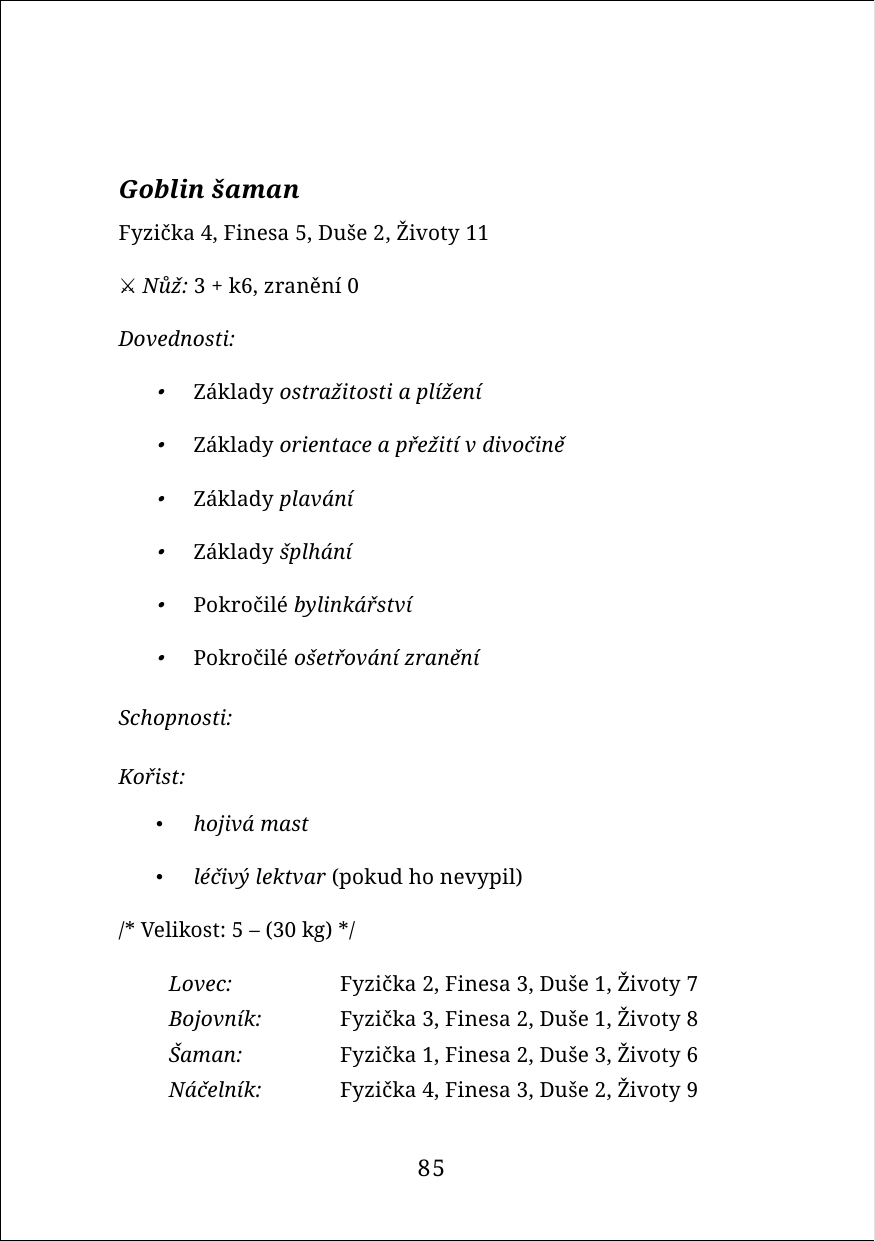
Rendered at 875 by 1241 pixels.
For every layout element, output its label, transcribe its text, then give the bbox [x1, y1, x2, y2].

list hojivá mast [156, 809, 756, 837]
subtitle Goblin šaman [118, 172, 756, 206]
text Schopnosti: [118, 703, 756, 731]
text Fyzička 4, Finesa 5, Duše 2, Životy 11 [118, 218, 756, 246]
list Základy plavání [156, 484, 756, 512]
text ⚔ Nůž: 3 + k6, zranění 0 [118, 271, 756, 299]
list Základy orientace a přežití v divočině [156, 431, 756, 459]
list Pokročilé bylinkářství [156, 590, 756, 619]
text Náčelník: Fyzička 4, Finesa 3, Duše 2, Životy 9 [168, 1075, 756, 1104]
text Kořist: [118, 762, 756, 790]
text Šaman: Fyzička 1, Finesa 2, Duše 3, Životy 6 [168, 1040, 756, 1068]
list Základy šplhání [156, 537, 756, 565]
text Lovec: Fyzička 2, Finesa 3, Duše 1, Životy 7 [168, 969, 756, 997]
text /* Velikost: 5 – (30 kg) */ [118, 916, 756, 944]
list léčivý lektvar (pokud ho nevypil) [156, 862, 756, 891]
text Bojovník: Fyzička 3, Finesa 2, Duše 1, Životy 8 [168, 1004, 756, 1033]
text Dovednosti: [118, 324, 756, 352]
list Pokročilé ošetřování zranění [156, 643, 756, 672]
list Základy ostražitosti a plížení [156, 377, 756, 406]
